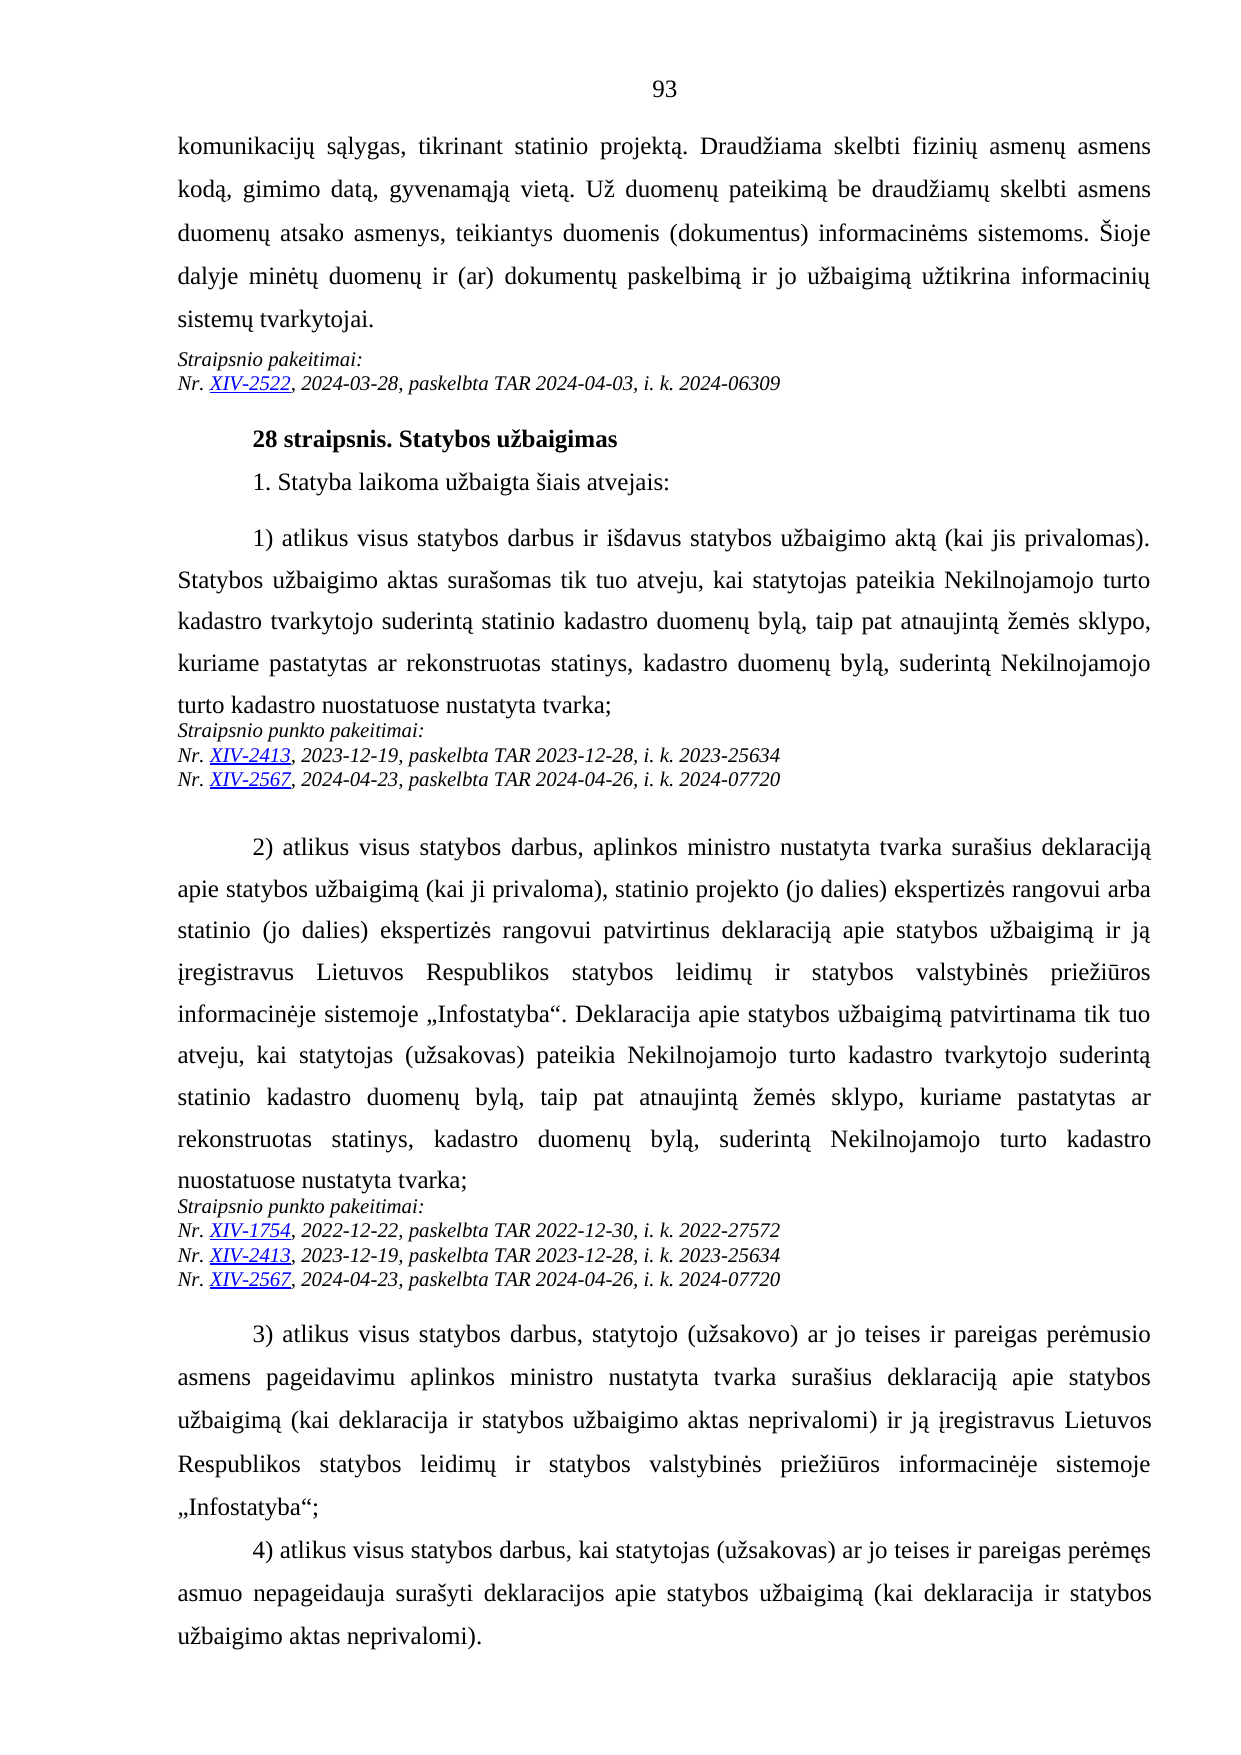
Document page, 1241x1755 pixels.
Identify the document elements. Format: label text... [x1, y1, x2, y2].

text Nr. XIV-2413, 2023-12-19, paskelbta TAR 2023-12-28, i. k. 2023-25634 [177, 1242, 1152, 1267]
text 2) atlikus visus statybos darbus, aplinkos ministro nustatyta tvarka surašius deklaraciją apie statybos užbaigimą (kai ji privaloma), statinio projekto (jo dalies) ekspertizės rangovui arba statinio (jo dalies) ekspertizės rangovui patvirtinus deklaraciją apie statybos užbaigimą ir ją įregistravus Lietuvos Respublikos statybos leidimų ir statybos valstybinės priežiūros informacinėje sistemoje „Infostatyba“. Deklaracija apie statybos užbaigimą patvirtinama tik tuo atveju, kai statytojas (užsakovas) pateikia Nekilnojamojo turto kadastro tvarkytojo suderintą statinio kadastro duomenų bylą, taip pat atnaujintą žemės sklypo, kuriame pastatytas ar rekonstruotas statinys, kadastro duomenų bylą, suderintą Nekilnojamojo turto kadastro nuostatuose nustatyta tvarka; [177, 819, 1152, 1194]
text 3) atlikus visus statybos darbus, statytojo (užsakovo) ar jo teises ir pareigas perėmusio asmens pageidavimu aplinkos ministro nustatyta tvarka surašius deklaraciją apie statybos užbaigimą (kai deklaracija ir statybos užbaigimo aktas neprivalomi) ir ją įregistravus Lietuvos Respublikos statybos leidimų ir statybos valstybinės priežiūros informacinėje sistemoje „Infostatyba“; [177, 1319, 1152, 1521]
text Nr. XIV-2522, 2024-03-28, paskelbta TAR 2024-04-03, i. k. 2024-06309 [177, 371, 1152, 395]
text Nr. XIV-1754, 2022-12-22, paskelbta TAR 2022-12-30, i. k. 2022-27572 [177, 1218, 1152, 1242]
text Nr. XIV-2567, 2024-04-23, paskelbta TAR 2024-04-26, i. k. 2024-07720 [177, 1267, 1152, 1291]
text 28 straipsnis. Statybos užbaigimas [177, 424, 1152, 453]
text 1. Statyba laikoma užbaigta šiais atvejais: [177, 467, 1152, 496]
text Nr. XIV-2413, 2023-12-19, paskelbta TAR 2023-12-28, i. k. 2023-25634 [177, 742, 1152, 767]
text 4) atlikus visus statybos darbus, kai statytojas (užsakovas) ar jo teises ir pareigas perėmęs asmuo nepageidauja surašyti deklaracijos apie statybos užbaigimą (kai deklaracija ir statybos užbaigimo aktas neprivalomi). [177, 1535, 1152, 1650]
text Straipsnio punkto pakeitimai: [177, 718, 1152, 742]
text Straipsnio pakeitimai: [177, 347, 1152, 371]
text Straipsnio punkto pakeitimai: [177, 1194, 1152, 1218]
text Nr. XIV-2567, 2024-04-23, paskelbta TAR 2024-04-26, i. k. 2024-07720 [177, 767, 1152, 791]
text 1) atlikus visus statybos darbus ir išdavus statybos užbaigimo aktą (kai jis privalomas). Statybos užbaigimo aktas surašomas tik tuo atveju, kai statytojas pateikia Nekilnojamojo turto kadastro tvarkytojo suderintą statinio kadastro duomenų bylą, taip pat atnaujintą žemės sklypo, kuriame pastatytas ar rekonstruotas statinys, kadastro duomenų bylą, suderintą Nekilnojamojo turto kadastro nuostatuose nustatyta tvarka; [177, 510, 1152, 718]
text komunikacijų sąlygas, tikrinant statinio projektą. Draudžiama skelbti fizinių asmenų asmens kodą, gimimo datą, gyvenamąją vietą. Už duomenų pateikimą be draudžiamų skelbti asmens duomenų atsako asmenys, teikiantys duomenis (dokumentus) informacinėms sistemoms. Šioje dalyje minėtų duomenų ir (ar) dokumentų paskelbimą ir jo užbaigimą užtikrina informacinių sistemų tvarkytojai. [177, 131, 1152, 333]
